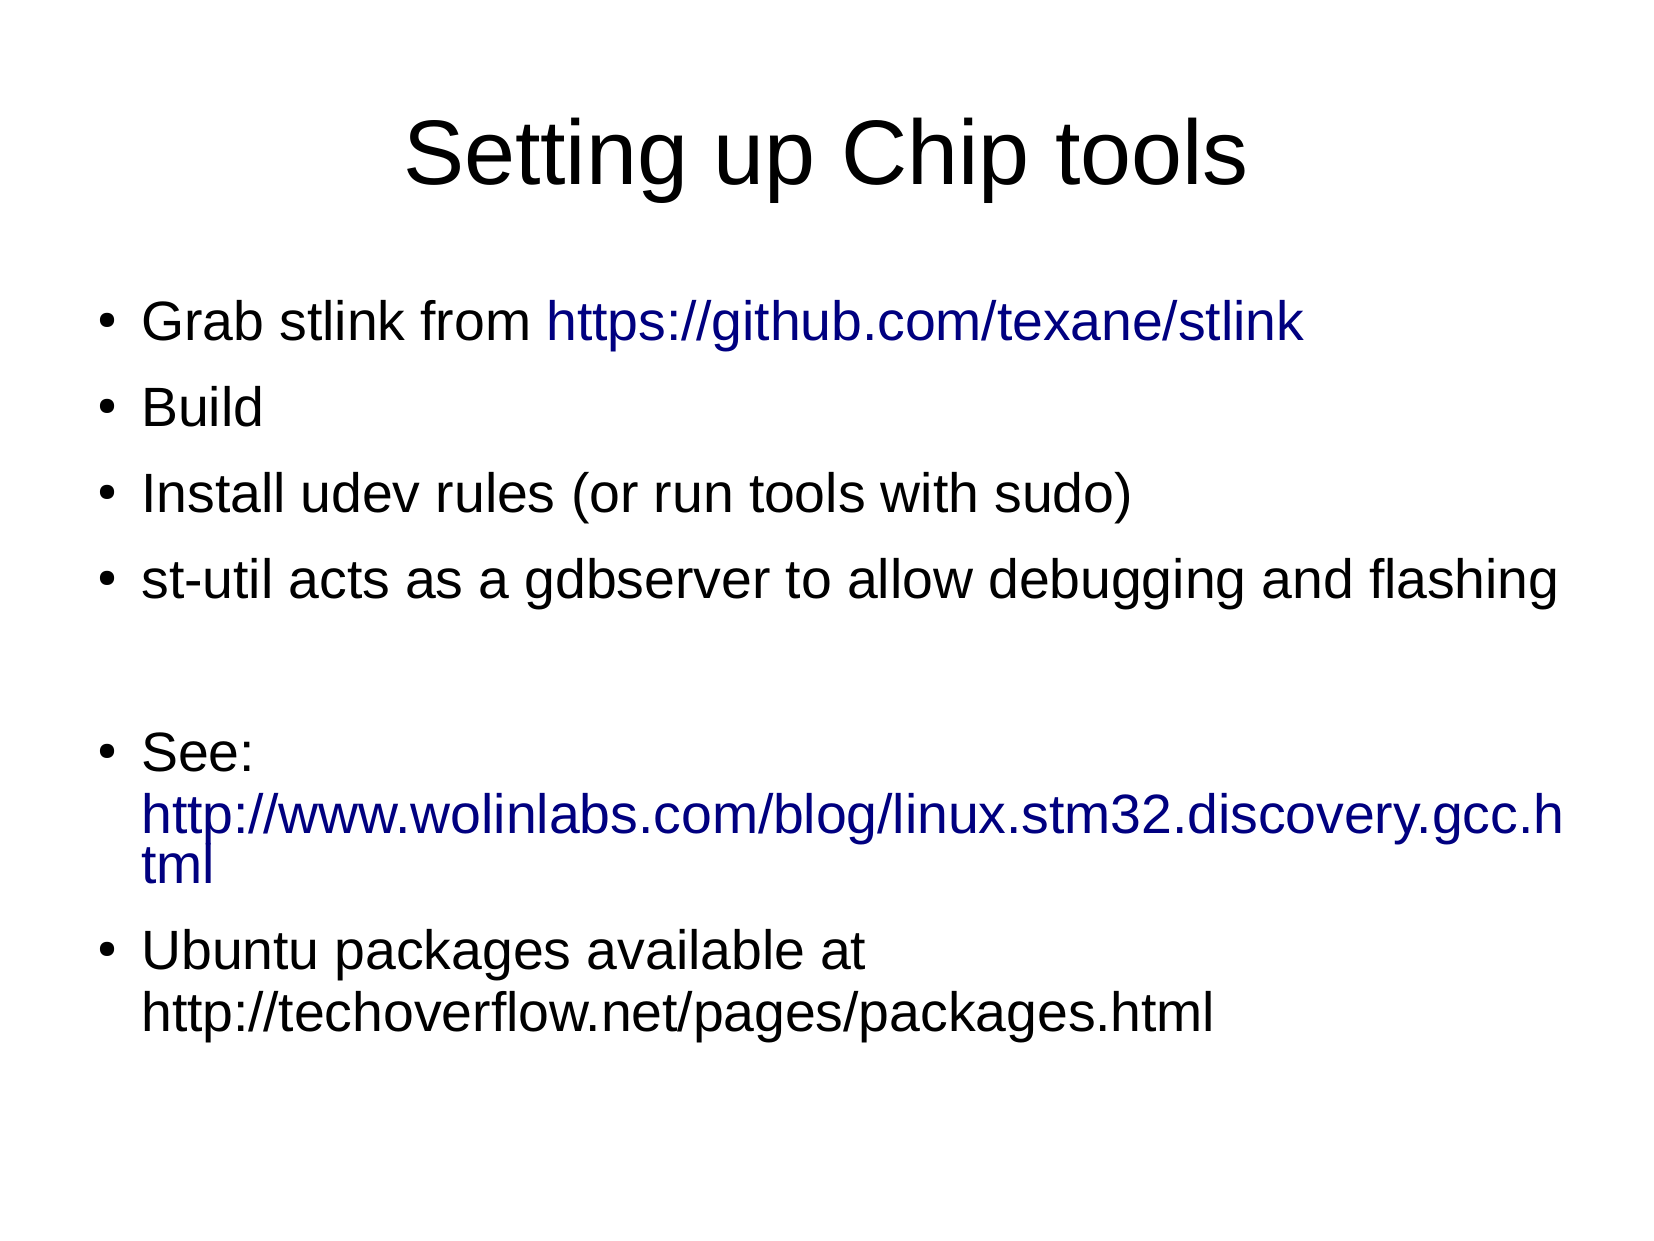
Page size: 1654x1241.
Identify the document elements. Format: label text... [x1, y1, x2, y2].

title Setting up Chip tools [82, 49, 1571, 257]
list Grab stlink from https://github.com/texane/stlink Build Install udev rules (or run tools with sudo) st-util acts as a gdbserver to allow debugging and flashing See: http://www.wolinlabs.com/blog/linux.stm32.discovery.gcc.html Ubuntu packages available at http://techoverflow.net/pages/packages.html [82, 290, 1571, 1010]
